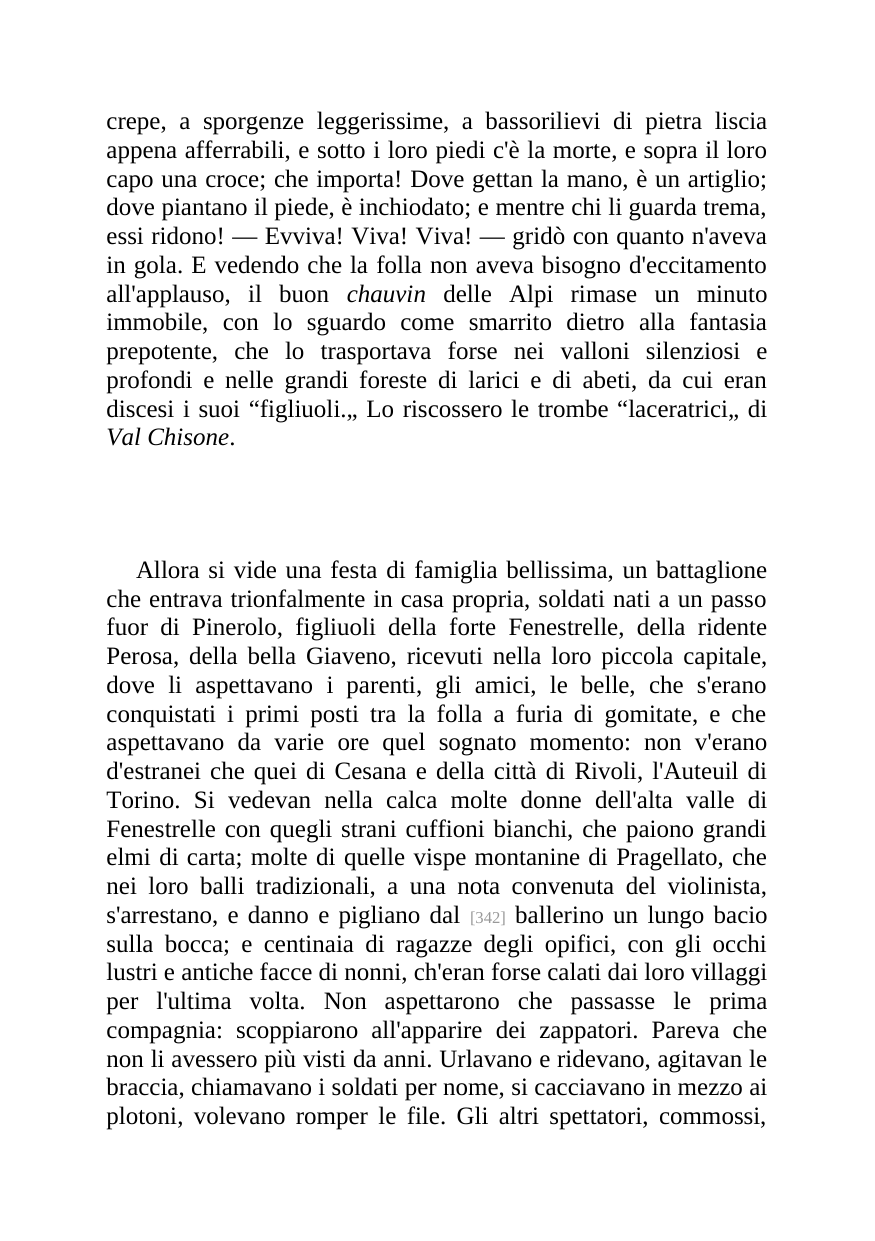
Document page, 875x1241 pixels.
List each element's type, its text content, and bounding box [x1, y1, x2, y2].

text crepe, a sporgenze leggerissime, a bassorilievi di pietra liscia appena afferrabili, e sotto i loro piedi c'è la morte, e sopra il loro capo una croce; che importa! Dove gettan la mano, è un artiglio; dove piantano il piede, è inchiodato; e mentre chi li guarda trema, essi ridono! — Evviva! Viva! Viva! — gridò con quanto n'aveva in gola. E vedendo che la folla non aveva bisogno d'eccitamento all'applauso, il buon chauvin delle Alpi rimase un minuto immobile, con lo sguardo come smarrito dietro alla fantasia prepotente, che lo trasportava forse nei valloni silenziosi e profondi e nelle grandi foreste di larici e di abeti, da cui eran discesi i suoi “figliuoli.„ Lo riscossero le trombe “laceratrici„ di Val Chisone. [106, 106, 768, 451]
text Allora si vide una festa di famiglia bellissima, un battaglione che entrava trionfalmente in casa propria, soldati nati a un passo fuor di Pinerolo, figliuoli della forte Fenestrelle, della ridente Perosa, della bella Giaveno, ricevuti nella loro piccola capitale, dove li aspettavano i parenti, gli amici, le belle, che s'erano conquistati i primi posti tra la folla a furia di gomitate, e che aspettavano da varie ore quel sognato momento: non v'erano d'estranei che quei di Cesana e della città di Rivoli, l'Auteuil di Torino. Si vedevan nella calca molte donne dell'alta valle di Fenestrelle con quegli strani cuffioni bianchi, che paiono grandi elmi di carta; molte di quelle vispe montanine di Pragellato, che nei loro balli tradizionali, a una nota convenuta del violinista, s'arrestano, e danno e pigliano dal [342] ballerino un lungo bacio sulla bocca; e centinaia di ragazze degli opifici, con gli occhi lustri e antiche facce di nonni, ch'eran forse calati dai loro villaggi per l'ultima volta. Non aspettarono che passasse le prima compagnia: scoppiarono all'apparire dei zappatori. Pareva che non li avessero più visti da anni. Urlavano e ridevano, agitavan le braccia, chiamavano i soldati per nome, si cacciavano in mezzo ai plotoni, volevano romper le file. Gli altri spettatori, commossi, [106, 555, 768, 1130]
